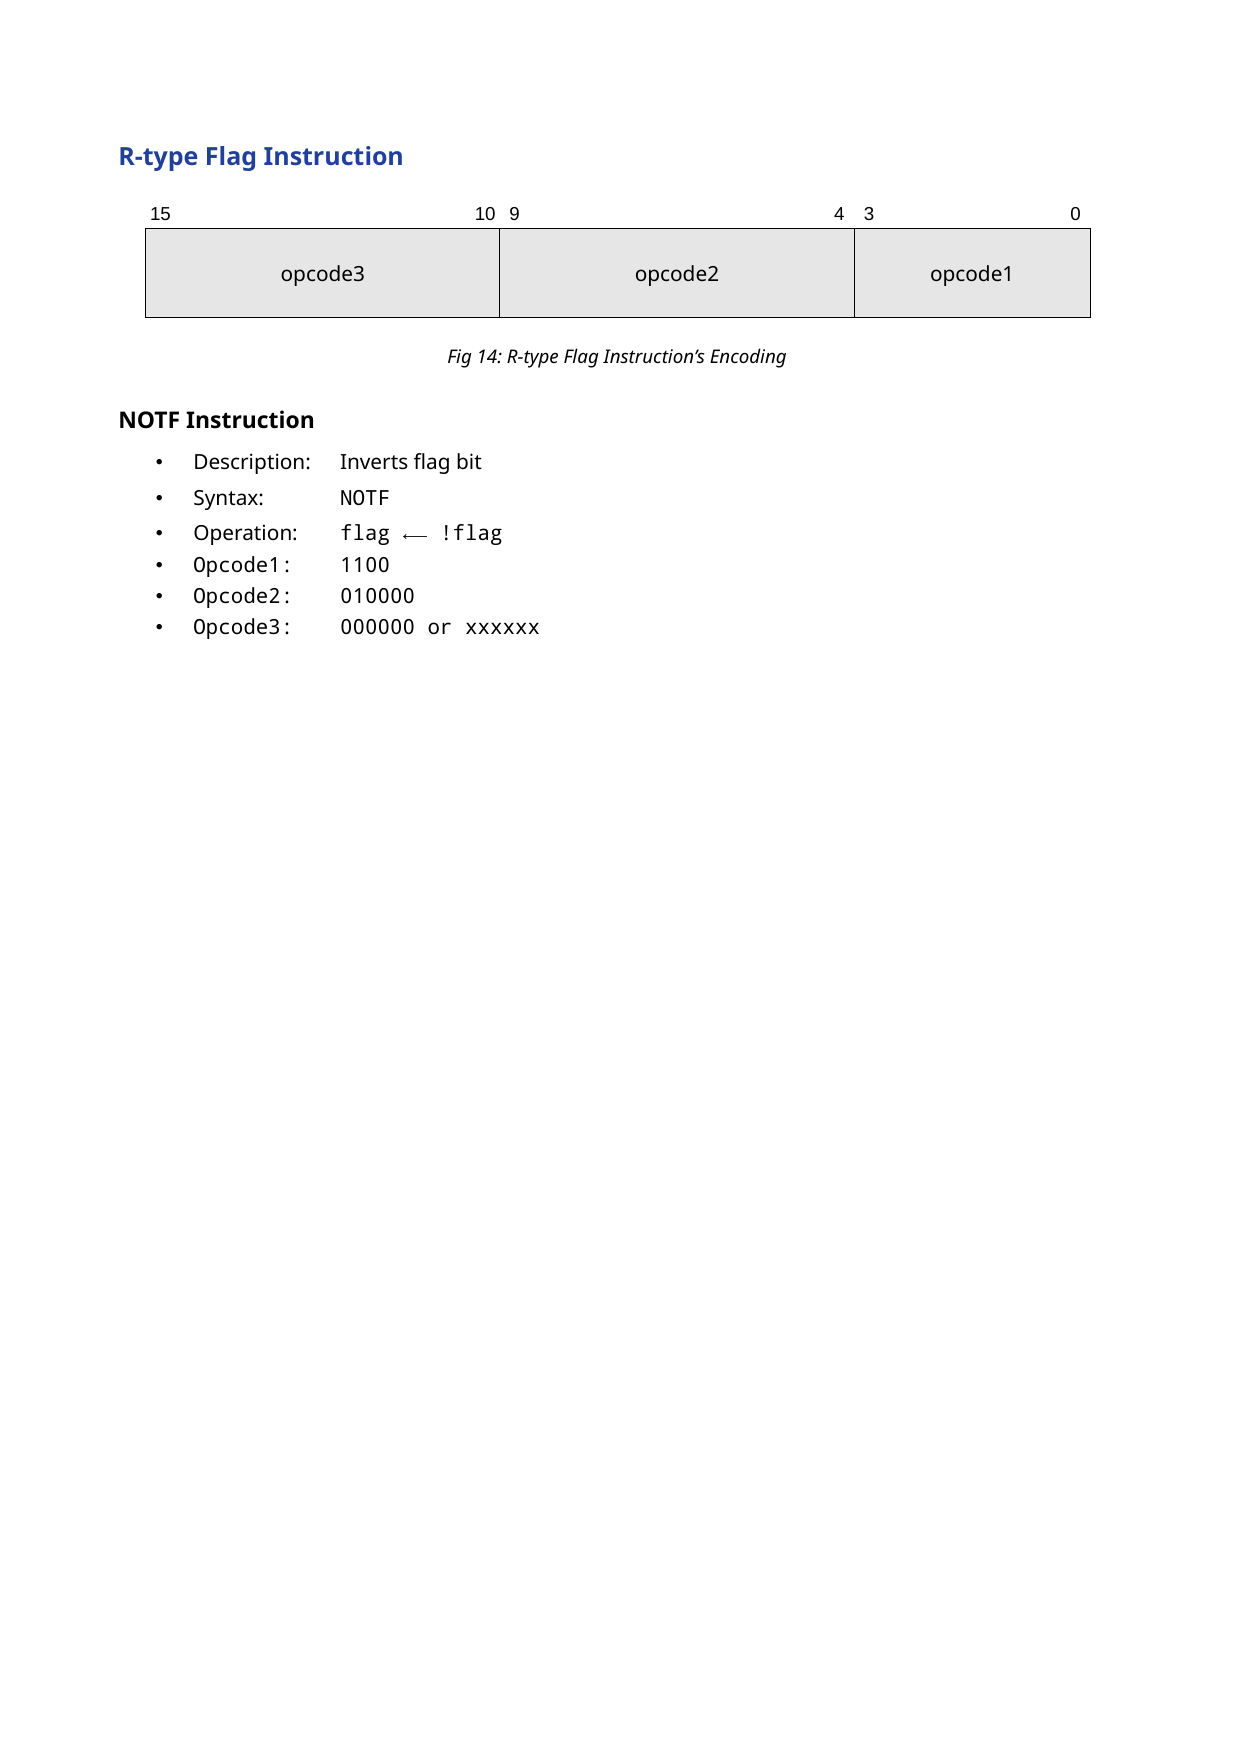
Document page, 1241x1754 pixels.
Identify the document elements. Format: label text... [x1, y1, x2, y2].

list Syntax: NOTF [156, 483, 1122, 511]
subtitle R-type Flag Instruction [118, 139, 1122, 173]
list Description: Inverts flag bit [156, 447, 1122, 476]
text Fig 14: R-type Flag Instruction’s Encoding [145, 318, 1091, 368]
list Operation: flag ⟵ !flag [156, 518, 1122, 547]
list Opcode2: 010000 [156, 584, 1122, 608]
list Opcode3: 000000 or xxxxxx [156, 615, 1122, 639]
subtitle NOTF Instruction [118, 183, 1122, 435]
list Opcode1: 1100 [156, 553, 1122, 578]
text [145, 218, 1091, 228]
